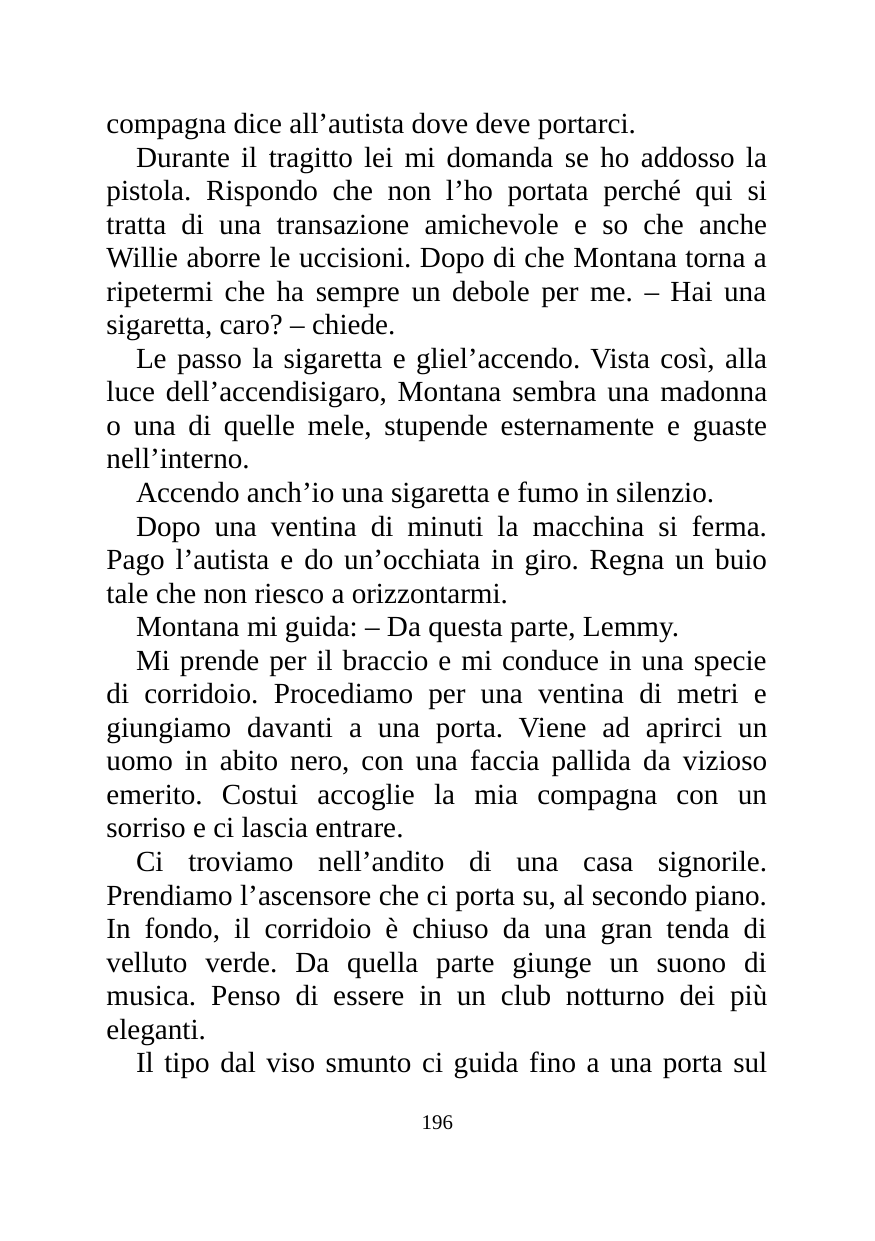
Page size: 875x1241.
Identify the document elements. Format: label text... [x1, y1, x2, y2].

text Le passo la sigaretta e gliel’accendo. Vista così, alla luce dell’accendisigaro, Montana sembra una madonna o una di quelle mele, stupende esternamente e guaste nell’interno. [106, 341, 768, 475]
text Mi prende per il braccio e mi conduce in una specie di corridoio. Procediamo per una ventina di metri e giungiamo davanti a una porta. Viene ad aprirci un uomo in abito nero, con una faccia pallida da vizioso emerito. Costui accoglie la mia compagna con un sorriso e ci lascia entrare. [106, 643, 768, 844]
text Il tipo dal viso smunto ci guida fino a una porta sul [106, 1045, 768, 1079]
text Durante il tragitto lei mi domanda se ho addosso la pistola. Rispondo che non l’ho portata perché qui si tratta di una transazione amichevole e so che anche Willie aborre le uccisioni. Dopo di che Montana torna a ripetermi che ha sempre un debole per me. – Hai una sigaretta, caro? – chiede. [106, 140, 768, 341]
text Ci troviamo nell’andito di una casa signorile. Prendiamo l’ascensore che ci porta su, al secondo piano. In fondo, il corridoio è chiuso da una gran tenda di velluto verde. Da quella parte giunge un suono di musica. Penso di essere in un club notturno dei più eleganti. [106, 844, 768, 1045]
text compagna dice all’autista dove deve portarci. [106, 106, 768, 140]
text Montana mi guida: – Da questa parte, Lemmy. [106, 609, 768, 643]
text Accendo anch’io una sigaretta e fumo in silenzio. [106, 475, 768, 509]
text Dopo una ventina di minuti la macchina si ferma. Pago l’autista e do un’occhiata in giro. Regna un buio tale che non riesco a orizzontarmi. [106, 509, 768, 609]
